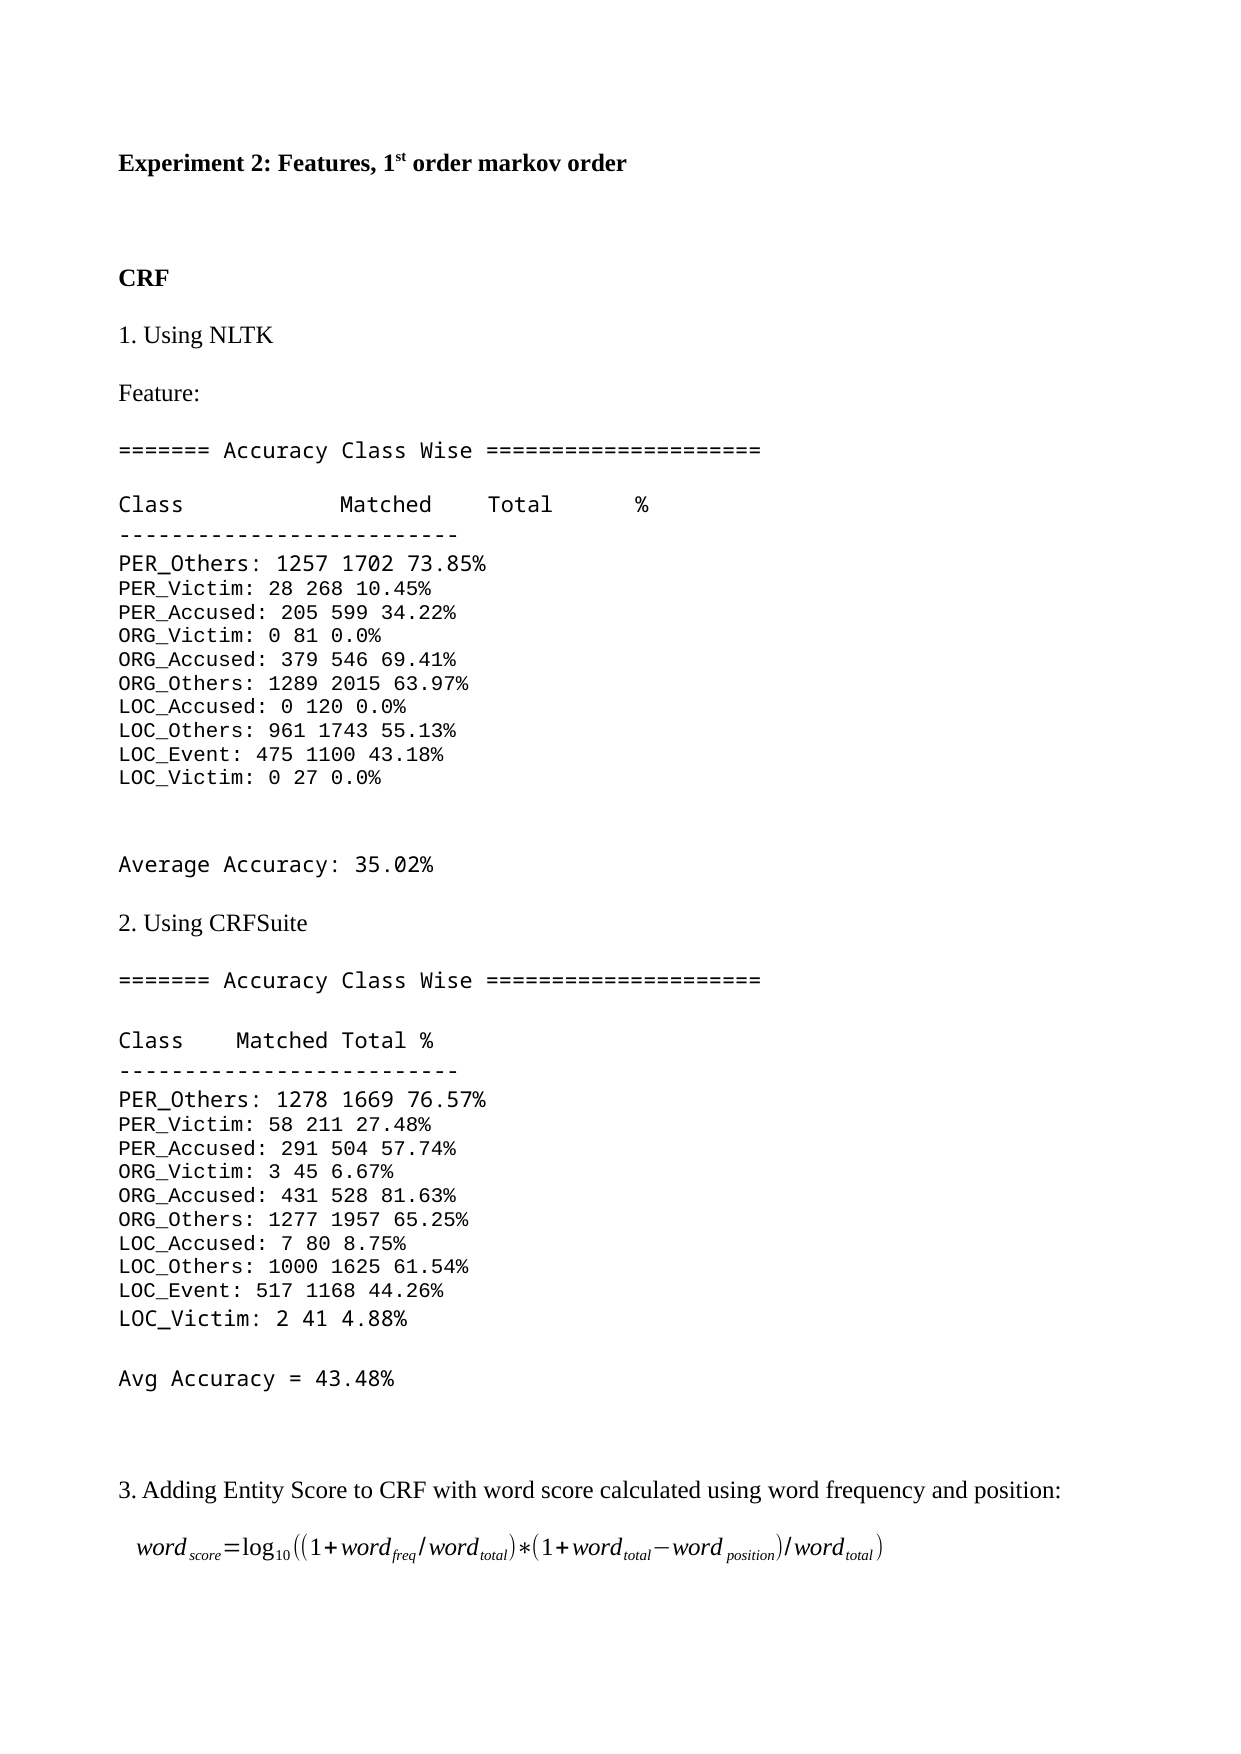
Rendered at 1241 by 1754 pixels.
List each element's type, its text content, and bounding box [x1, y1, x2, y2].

text ORG_Accused: 431 528 81.63% [118, 1185, 1122, 1209]
text ORG_Others: 1277 1957 65.25% [118, 1209, 1122, 1232]
text LOC_Victim: 0 27 0.0% [118, 767, 1122, 791]
text -------------------------- [118, 1055, 1122, 1084]
text -------------------------- [118, 519, 1122, 548]
text PER_Victim: 28 268 10.45% [118, 578, 1122, 602]
text 1. Using NLTK [118, 320, 1122, 349]
text ORG_Others: 1289 2015 63.97% [118, 673, 1122, 696]
text Average Accuracy: 35.02% [118, 849, 1122, 879]
text LOC_Event: 517 1168 44.26% [118, 1280, 1122, 1303]
text PER_Others: 1278 1669 76.57% [118, 1084, 1122, 1114]
text Avg Accuracy = 43.48% [118, 1363, 1122, 1392]
text PER_Accused: 205 599 34.22% [118, 602, 1122, 626]
text Class Matched Total % [118, 489, 1122, 519]
text ORG_Victim: 0 81 0.0% [118, 626, 1122, 649]
text 2. Using CRFSuite [118, 908, 1122, 937]
text 3. Adding Entity Score to CRF with word score calculated using word frequency and position: [118, 1475, 1122, 1503]
text ======= Accuracy Class Wise ===================== [118, 435, 1122, 465]
text PER_Others: 1257 1702 73.85% [118, 548, 1122, 578]
text CRF [118, 263, 1122, 292]
text PER_Accused: 291 504 57.74% [118, 1138, 1122, 1162]
text ======= Accuracy Class Wise ===================== [118, 965, 1122, 995]
text LOC_Accused: 7 80 8.75% [118, 1232, 1122, 1256]
text LOC_Others: 961 1743 55.13% [118, 720, 1122, 744]
text ORG_Victim: 3 45 6.67% [118, 1162, 1122, 1185]
text PER_Victim: 58 211 27.48% [118, 1114, 1122, 1138]
text Experiment 2: Features, 1st order markov order [118, 148, 1122, 177]
text ORG_Accused: 379 546 69.41% [118, 649, 1122, 673]
text LOC_Victim: 2 41 4.88% [118, 1303, 1122, 1333]
text Class Matched Total % [118, 1025, 1122, 1055]
text LOC_Accused: 0 120 0.0% [118, 696, 1122, 720]
text LOC_Event: 475 1100 43.18% [118, 744, 1122, 767]
text LOC_Others: 1000 1625 61.54% [118, 1256, 1122, 1280]
text Feature: [118, 378, 1122, 407]
